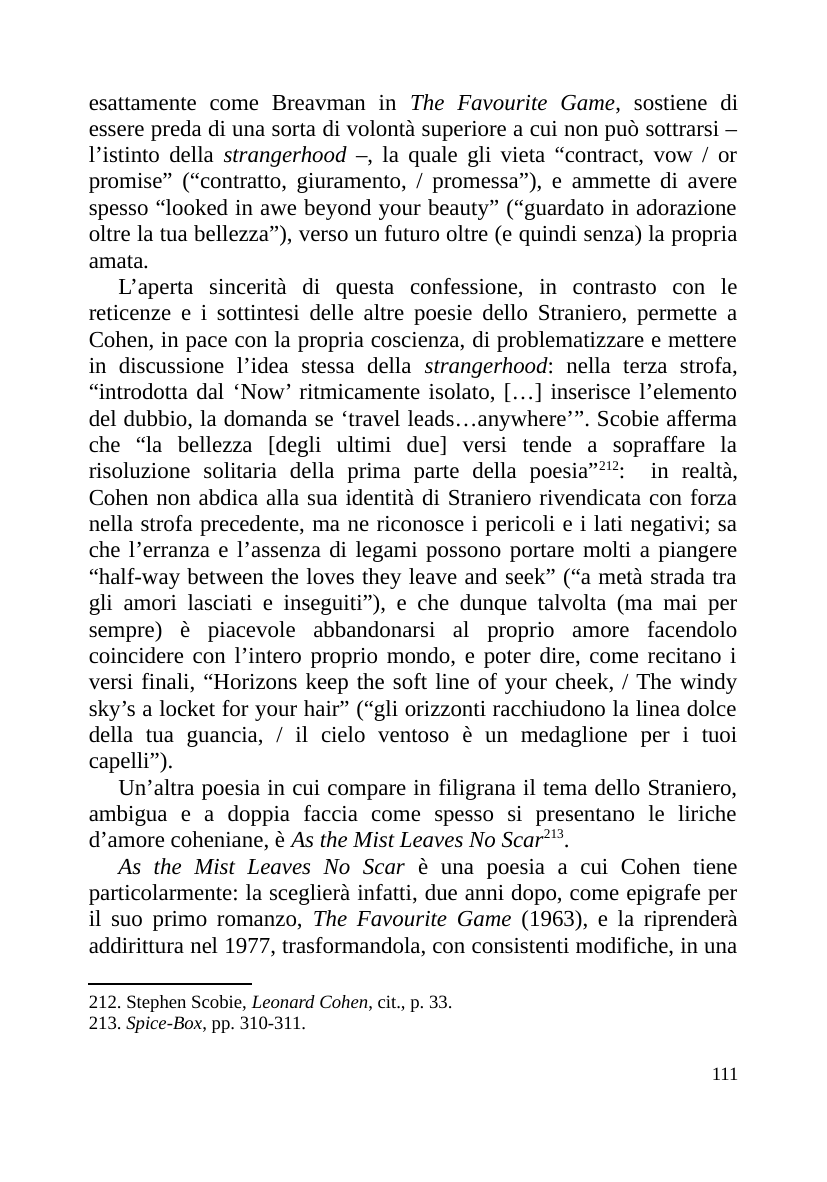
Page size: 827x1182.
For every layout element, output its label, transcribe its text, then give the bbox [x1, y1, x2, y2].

text Un’altra poesia in cui compare in filigrana il tema dello Straniero, ambigua e a doppia faccia come spesso si presentano le liriche d’amore coheniane, è As the Mist Leaves No Scar. [88, 774, 738, 853]
text L’aperta sincerità di questa confessione, in contrasto con le reticenze e i sottintesi delle altre poesie dello Straniero, permette a Cohen, in pace con la propria coscienza, di problematizzare e mettere in discussione l’idea stessa della strangerhood: nella terza strofa, “introdotta dal ‘Now’ ritmicamente isolato, […] inserisce l’elemento del dubbio, la domanda se ‘travel leads…anywhere’”. Scobie afferma che “la bellezza [degli ultimi due] versi tende a sopraffare la risoluzione solitaria della prima parte della poesia”: in realtà, Cohen non abdica alla sua identità di Straniero rivendicata con forza nella strofa precedente, ma ne riconosce i pericoli e i lati negativi; sa che l’erranza e l’assenza di legami possono portare molti a piangere “half-way between the loves they leave and seek” (“a metà strada tra gli amori lasciati e inseguiti”), e che dunque talvolta (ma mai per sempre) è piacevole abbandonarsi al proprio amore facendolo coincidere con l’intero proprio mondo, e poter dire, come recitano i versi finali, “Horizons keep the soft line of your cheek, / The windy sky’s a locket for your hair” (“gli orizzonti racchiudono la linea dolce della tua guancia, / il cielo ventoso è un medaglione per i tuoi capelli”). [88, 273, 738, 774]
text Stephen Scobie, Leonard Cohen, cit., p. 33. [88, 991, 738, 1012]
text As the Mist Leaves No Scar è una poesia a cui Cohen tiene particolarmente: la sceglierà infatti, due anni dopo, come epigrafe per il suo primo romanzo, The Favourite Game (1963), e la riprenderà addirittura nel 1977, trasformandola, con consistenti modifiche, in una [88, 853, 738, 958]
text Spice-Box, pp. 310-311. [88, 1012, 738, 1034]
text esattamente come Breavman in The Favourite Game, sostiene di essere preda di una sorta di volontà superiore a cui non può sottrarsi – l’istinto della strangerhood –, la quale gli vieta “contract, vow / or promise” (“contratto, giuramento, / promessa”), e ammette di avere spesso “looked in awe beyond your beauty” (“guardato in adorazione oltre la tua bellezza”), verso un futuro oltre (e quindi senza) la propria amata. [88, 88, 738, 273]
